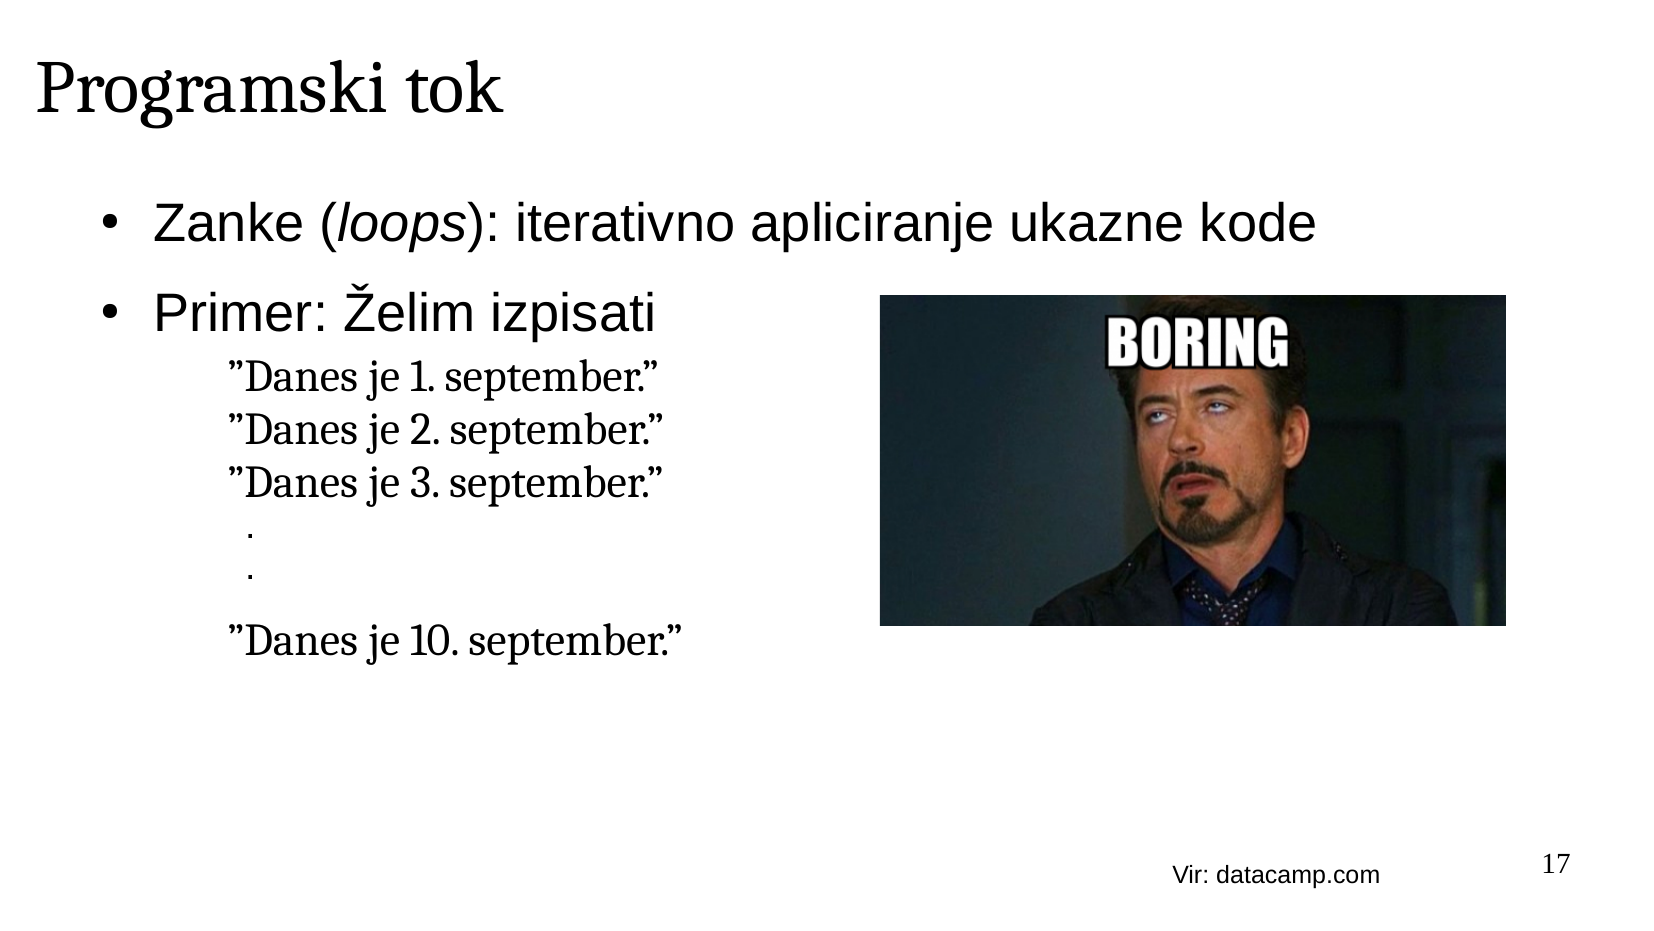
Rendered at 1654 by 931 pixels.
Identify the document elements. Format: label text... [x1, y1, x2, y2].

text_box Vir: datacamp.com [1157, 853, 1430, 897]
picture [879, 295, 1506, 626]
list Zanke (loops): iterativno apliciranje ukazne kode Primer: Želim izpisati ”Danes je 1. september.” ”Danes je 2. september.” ”Danes je 3. september.” ”Danes je 10. september.” [82, 192, 1571, 827]
text_box . . . [230, 454, 313, 596]
title Programski tok [35, 21, 1524, 154]
